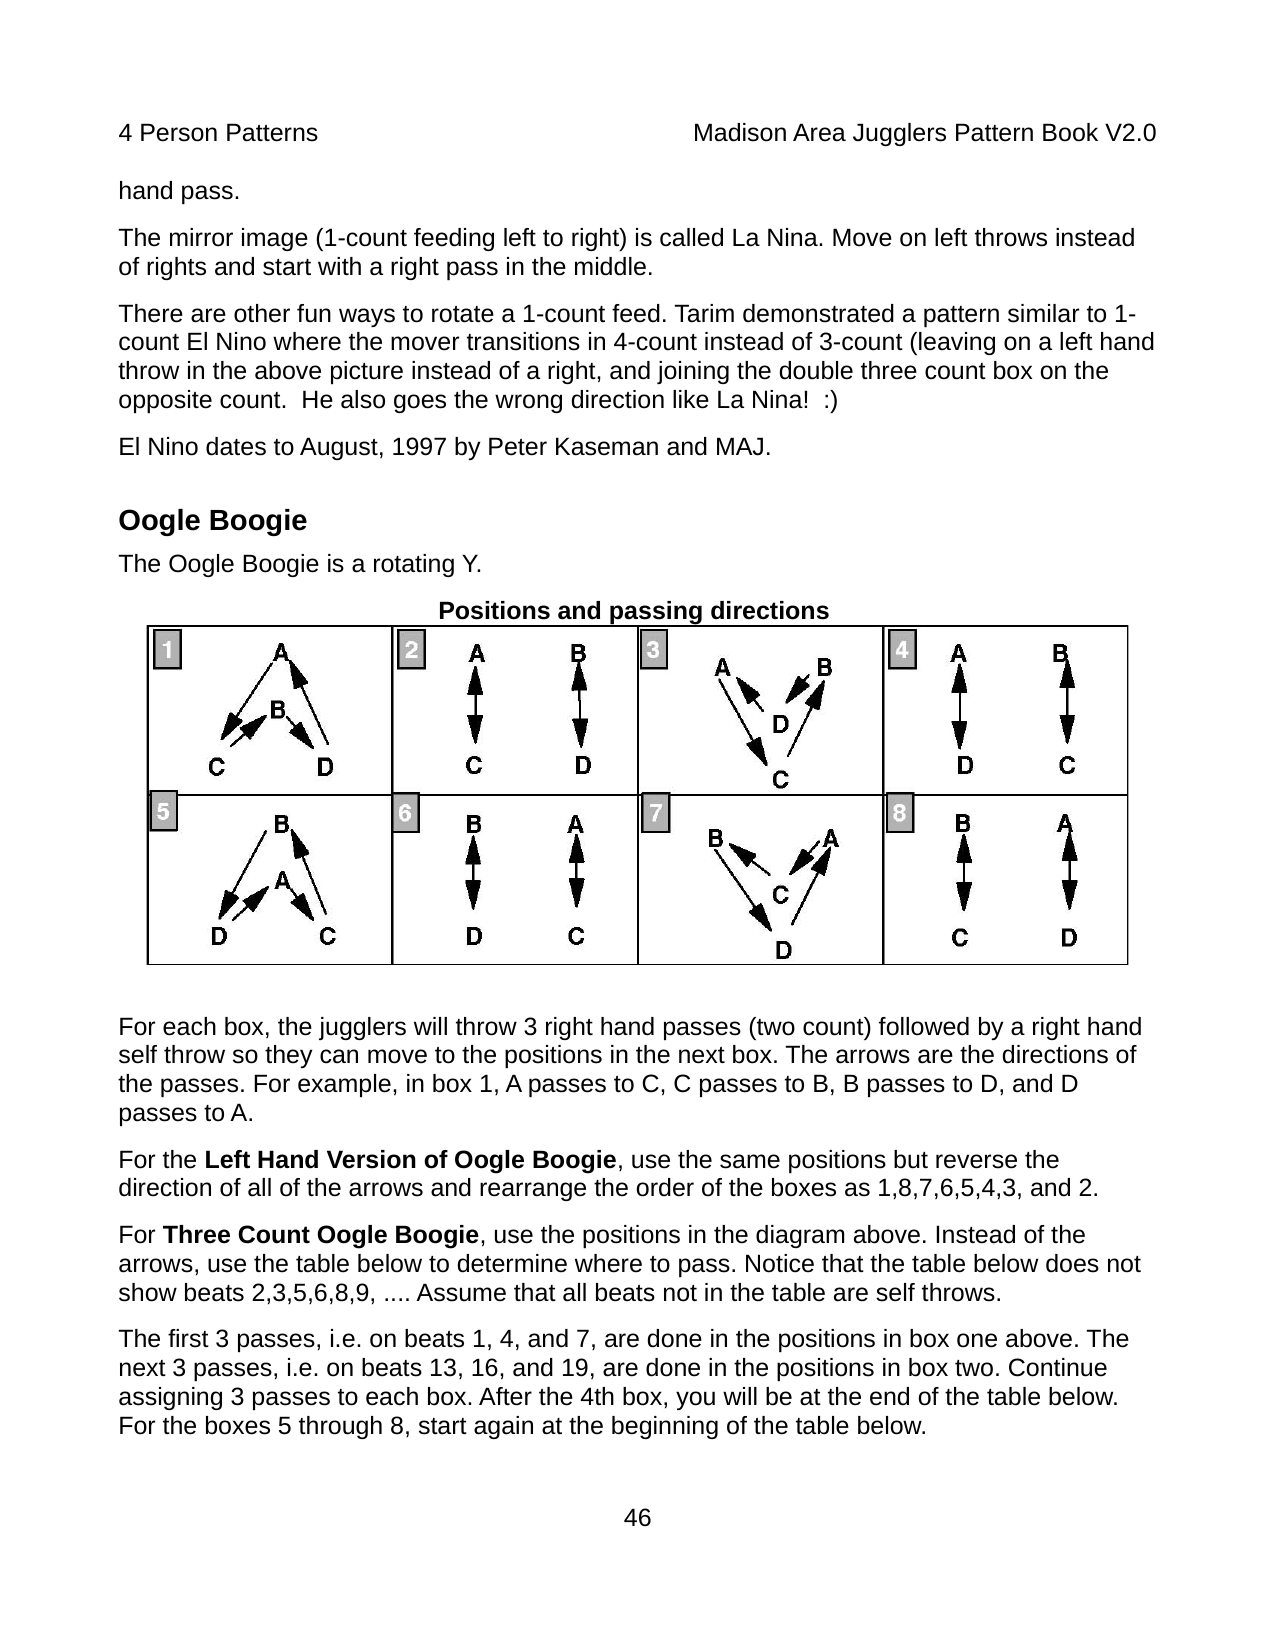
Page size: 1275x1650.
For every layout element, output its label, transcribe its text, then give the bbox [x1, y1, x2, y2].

picture [146, 625, 1129, 965]
text El Nino dates to August, 1997 by Peter Kaseman and MAJ. [118, 432, 1157, 460]
subtitle Oogle Boogie [118, 503, 1157, 537]
text Positions and passing directions [118, 596, 1157, 625]
text There are other fun ways to rotate a 1-count feed. Tarim demonstrated a pattern similar to 1-count El Nino where the mover transitions in 4-count instead of 3-count (leaving on a left hand throw in the above picture instead of a right, and joining the double three count box on the opposite count. He also goes the wrong direction like La Nina! :) [118, 299, 1157, 414]
text For each box, the jugglers will throw 3 right hand passes (two count) followed by a right hand self throw so they can move to the positions in the next box. The arrows are the directions of the passes. For example, in box 1, A passes to C, C passes to B, B passes to D, and D passes to A. [118, 1012, 1157, 1127]
text hand pass. [118, 176, 1157, 205]
text For the Left Hand Version of Oogle Boogie, use the same positions but reverse the direction of all of the arrows and rearrange the order of the boxes as 1,8,7,6,5,4,3, and 2. [118, 1144, 1157, 1202]
text For Three Count Oogle Boogie, use the positions in the diagram above. Instead of the arrows, use the table below to determine where to pass. Notice that the table below does not show beats 2,3,5,6,8,9, .... Assume that all beats not in the table are self throws. [118, 1220, 1157, 1306]
text The first 3 passes, i.e. on beats 1, 4, and 7, are done in the positions in box one above. The next 3 passes, i.e. on beats 13, 16, and 19, are done in the positions in box two. Continue assigning 3 passes to each box. After the 4th box, you will be at the end of the table below. For the boxes 5 through 8, start again at the beginning of the table below. [118, 1324, 1157, 1439]
text The mirror image (1-count feeding left to right) is called La Nina. Move on left throws instead of rights and start with a right pass in the middle. [118, 223, 1157, 281]
text The Oogle Boogie is a rotating Y. [118, 549, 1157, 578]
